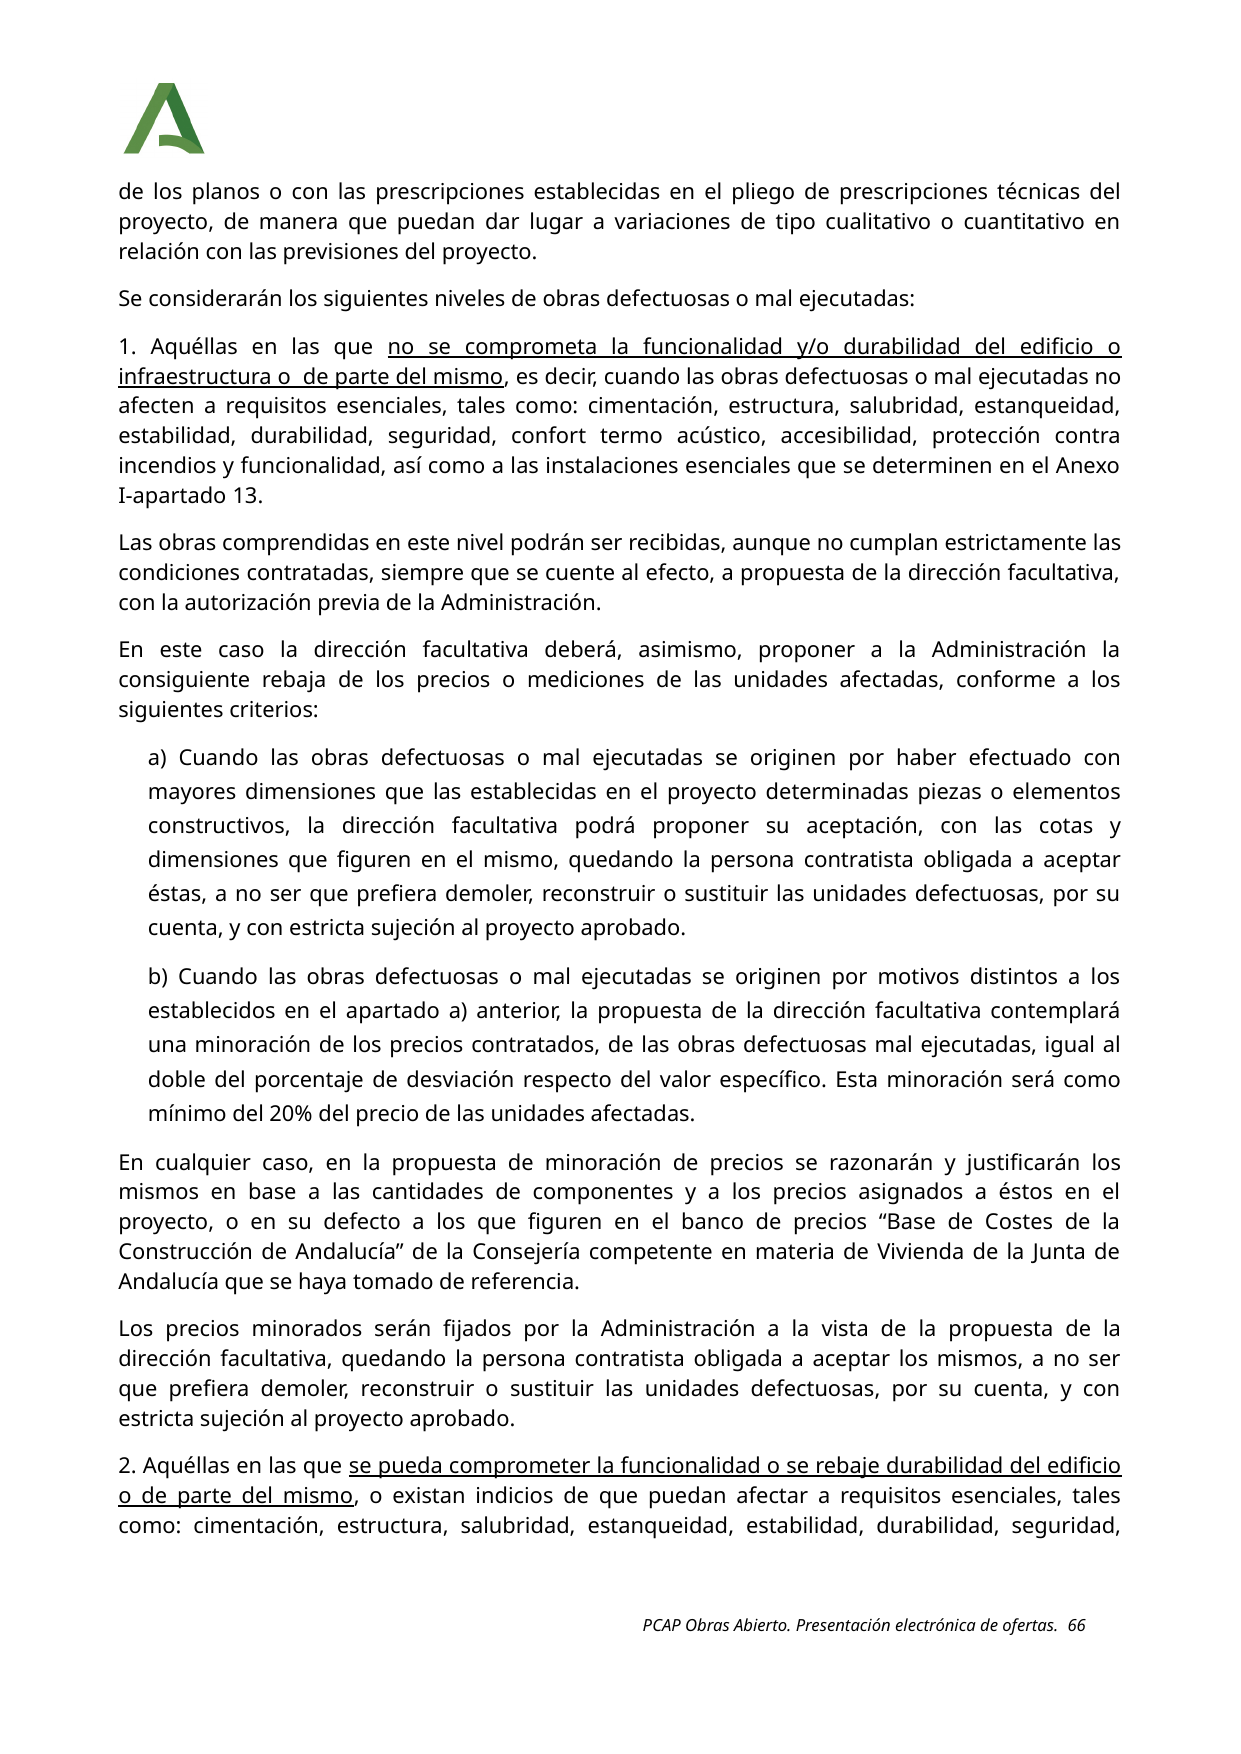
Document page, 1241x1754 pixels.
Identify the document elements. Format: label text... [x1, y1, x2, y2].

text b) Cuando las obras defectuosas o mal ejecutadas se originen por motivos distintos a los establecidos en el apartado a) anterior, la propuesta de la dirección facultativa contemplará una minoración de los precios contratados, de las obras defectuosas mal ejecutadas, igual al doble del porcentaje de desviación respecto del valor específico. Esta minoración será como mínimo del 20% del precio de las unidades afectadas. [148, 961, 1122, 1128]
text Los precios minorados serán fijados por la Administración a la vista de la propuesta de la dirección facultativa, quedando la persona contratista obligada a aceptar los mismos, a no ser que prefiera demoler, reconstruir o sustituir las unidades defectuosas, por su cuenta, y con estricta sujeción al proyecto aprobado. [118, 1313, 1122, 1432]
picture [119, 78, 209, 158]
text de los planos o con las prescripciones establecidas en el pliego de prescripciones técnicas del proyecto, de manera que puedan dar lugar a variaciones de tipo cualitativo o cuantitativo en relación con las previsiones del proyecto. [118, 176, 1122, 266]
text Se considerarán los siguientes niveles de obras defectuosas o mal ejecutadas: [118, 283, 1122, 313]
text a) Cuando las obras defectuosas o mal ejecutadas se originen por haber efectuado con mayores dimensiones que las establecidas en el proyecto determinadas piezas o elementos constructivos, la dirección facultativa podrá proponer su aceptación, con las cotas y dimensiones que figuren en el mismo, quedando la persona contratista obligada a aceptar éstas, a no ser que prefiera demoler, reconstruir o sustituir las unidades defectuosas, por su cuenta, y con estricta sujeción al proyecto aprobado. [148, 742, 1122, 942]
text 2. Aquéllas en las que se pueda comprometer la funcionalidad o se rebaje durabilidad del edificio o de parte del mismo, o existan indicios de que puedan afectar a requisitos esenciales, tales como: cimentación, estructura, salubridad, estanqueidad, estabilidad, durabilidad, seguridad, [118, 1450, 1122, 1539]
text En este caso la dirección facultativa deberá, asimismo, proponer a la Administración la consiguiente rebaja de los precios o mediciones de las unidades afectadas, conforme a los siguientes criterios: [118, 634, 1122, 724]
text En cualquier caso, en la propuesta de minoración de precios se razonarán y justificarán los mismos en base a las cantidades de componentes y a los precios asignados a éstos en el proyecto, o en su defecto a los que figuren en el banco de precios “Base de Costes de la Construcción de Andalucía” de la Consejería competente en materia de Vivienda de la Junta de Andalucía que se haya tomado de referencia. [118, 1147, 1122, 1296]
text Las obras comprendidas en este nivel podrán ser recibidas, aunque no cumplan estrictamente las condiciones contratadas, siempre que se cuente al efecto, a propuesta de la dirección facultativa, con la autorización previa de la Administración. [118, 527, 1122, 617]
text 1. Aquéllas en las que no se comprometa la funcionalidad y/o durabilidad del edificio o infraestructura o de parte del mismo, es decir, cuando las obras defectuosas o mal ejecutadas no afecten a requisitos esenciales, tales como: cimentación, estructura, salubridad, estanqueidad, estabilidad, durabilidad, seguridad, confort termo acústico, accesibilidad, protección contra incendios y funcionalidad, así como a las instalaciones esenciales que se determinen en el Anexo I-apartado 13. [118, 331, 1122, 510]
